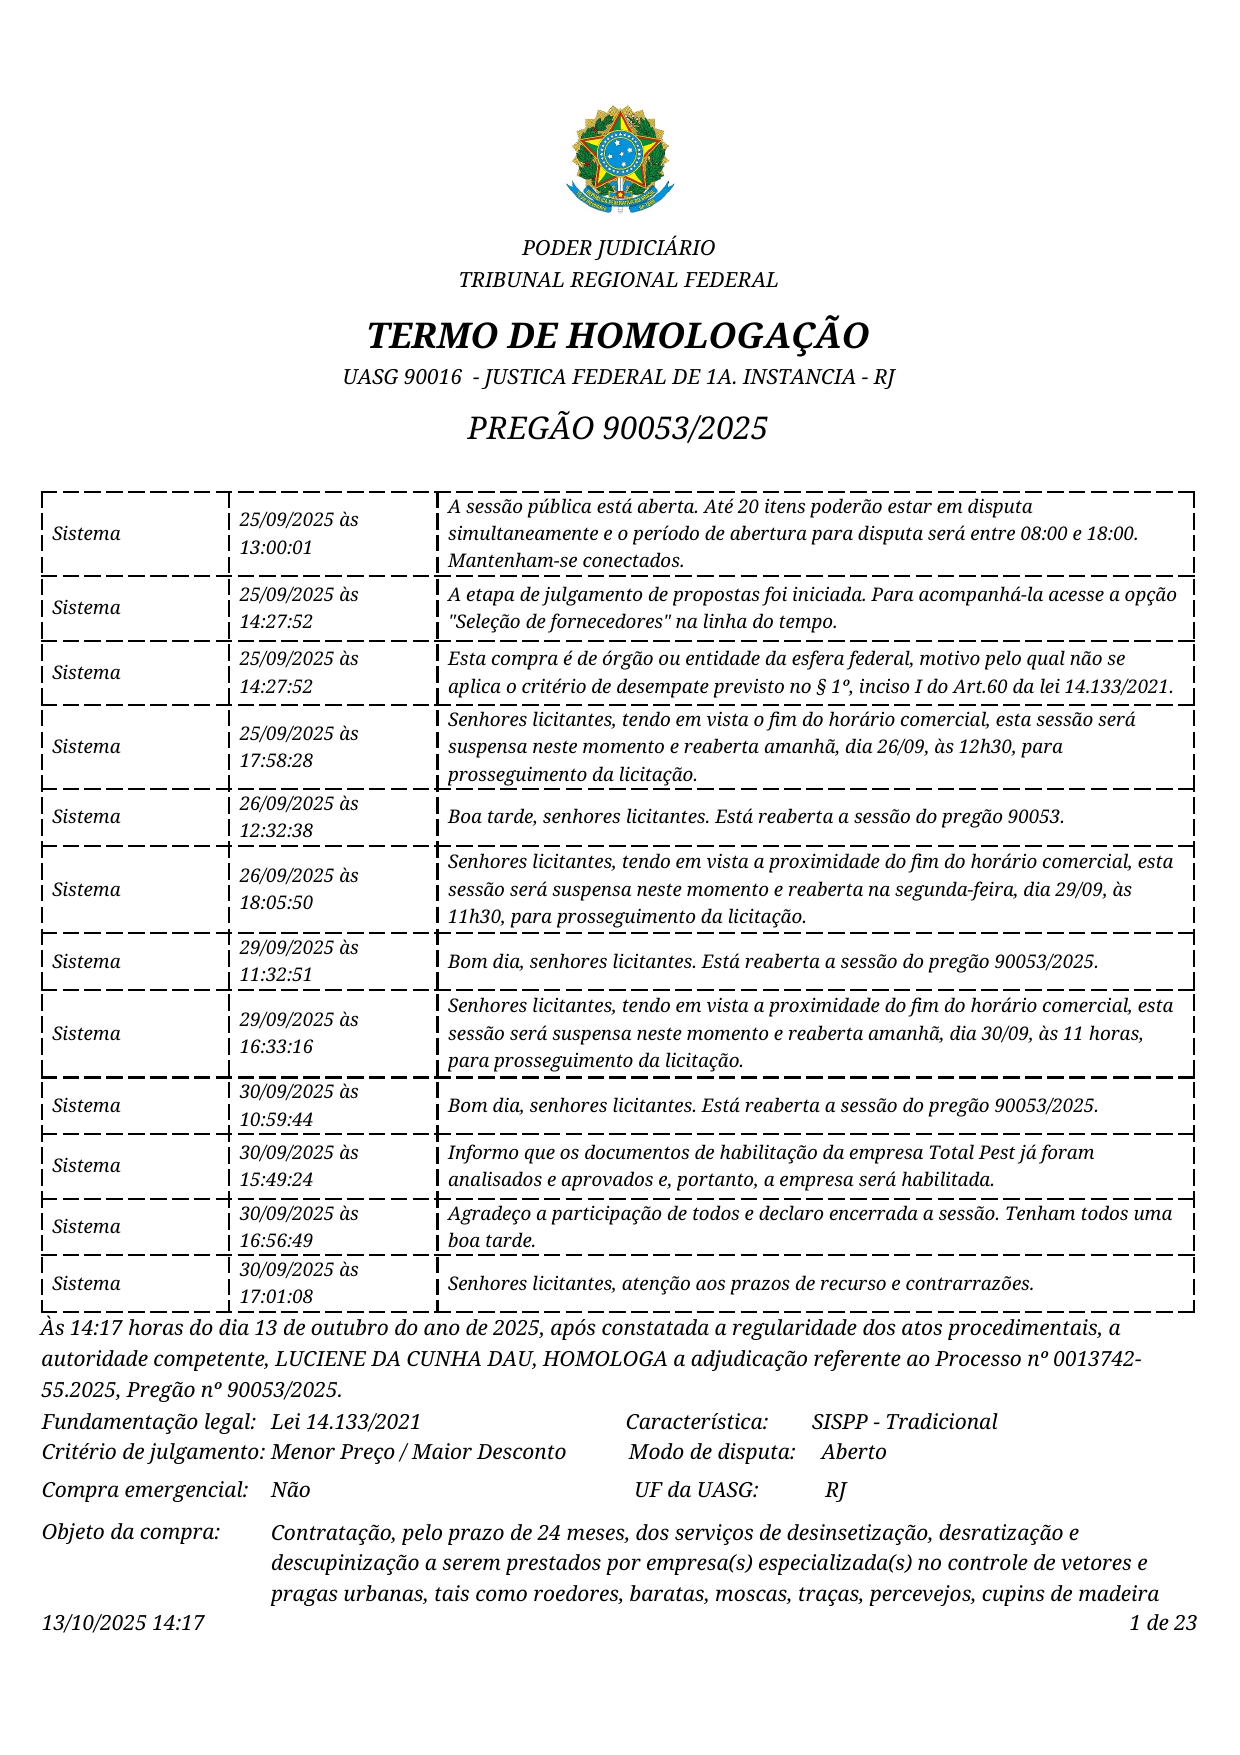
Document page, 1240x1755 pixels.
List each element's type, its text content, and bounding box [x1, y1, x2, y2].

table_cell 26/09/2025 às 18:05:50 [229, 845, 437, 932]
table_cell Senhores licitantes, atenção aos prazos de recurso e contrarrazões. [438, 1254, 1194, 1311]
text TRIBUNAL REGIONAL FEDERAL [48, 265, 1192, 293]
table_cell Senhores licitantes, tendo em vista a proximidade do fim do horário comercial, esta sessão será suspensa neste momento e reaberta na segunda-feira, dia 29/09, às 11h30, para prosseguimento da licitação. [438, 845, 1194, 932]
table_header Sistema [42, 491, 229, 575]
table_cell 25/09/2025 às 17:58:28 [229, 704, 437, 788]
table_cell Compra emergencial: Objeto da compra: [42, 1475, 271, 1608]
table_cell Boa tarde, senhores licitantes. Está reaberta a sessão do pregão 90053. [438, 788, 1194, 845]
table_cell 30/09/2025 às 17:01:08 [229, 1254, 437, 1311]
table_cell Menor Preço / Maior Desconto Modo de disputa: Aberto [271, 1438, 1174, 1475]
table_cell Sistema [42, 704, 229, 788]
subtitle TERMO DE HOMOLOGAÇÃO [42, 311, 1198, 359]
table_header Fundamentação legal: [42, 1407, 271, 1437]
subtitle PREGÃO 90053/2025 [42, 406, 1198, 449]
table_cell 30/09/2025 às 10:59:44 [229, 1076, 437, 1133]
table_cell A etapa de julgamento de propostas foi iniciada. Para acompanhá-la acesse a opção "Seleção de fornecedores" na linha do tempo. [438, 575, 1194, 639]
text UASG 90016 - JUSTICA FEDERAL DE 1A. INSTANCIA - RJ [48, 362, 1192, 391]
table_cell Senhores licitantes, tendo em vista a proximidade do fim do horário comercial, esta sessão será suspensa neste momento e reaberta amanhã, dia 30/09, às 11 horas, para prosseguimento da licitação. [438, 989, 1194, 1076]
table_cell Sistema [42, 788, 229, 845]
table_cell Bom dia, senhores licitantes. Está reaberta a sessão do pregão 90053/2025. [438, 932, 1194, 989]
table_cell Bom dia, senhores licitantes. Está reaberta a sessão do pregão 90053/2025. [438, 1076, 1194, 1133]
table_cell Sistema [42, 932, 229, 989]
table_cell Não UF da UASG: RJ Contratação, pelo prazo de 24 meses, dos serviços de desinsetização, desratização e descupinização a serem prestados por empresa(s) especializada(s) no controle de vetores e pragas urbanas, tais como roedores, baratas, moscas, traças, percevejos, cupins de madeira [271, 1475, 1174, 1608]
table_header Lei 14.133/2021 Característica: SISPP - Tradicional [271, 1407, 1174, 1437]
table_cell 30/09/2025 às 16:56:49 [229, 1198, 437, 1254]
table_cell Senhores licitantes, tendo em vista o fim do horário comercial, esta sessão será suspensa neste momento e reaberta amanhã, dia 26/09, às 12h30, para prosseguimento da licitação. [438, 704, 1194, 788]
table_cell 26/09/2025 às 12:32:38 [229, 788, 437, 845]
table_cell 29/09/2025 às 11:32:51 [229, 932, 437, 989]
table_cell Esta compra é de órgão ou entidade da esfera federal, motivo pelo qual não se aplica o critério de desempate previsto no § 1º, inciso I do Art.60 da lei 14.133/2021. [438, 640, 1194, 704]
table_cell Sistema [42, 1198, 229, 1254]
table_cell Informo que os documentos de habilitação da empresa Total Pest já foram analisados e aprovados e, portanto, a empresa será habilitada. [438, 1133, 1194, 1198]
table_cell Sistema [42, 989, 229, 1076]
table_cell Sistema [42, 1254, 229, 1311]
table_cell Critério de julgamento: [42, 1438, 271, 1475]
table_cell Sistema [42, 1076, 229, 1133]
text Às 14:17 horas do dia 13 de outubro do ano de 2025, após constatada a regularidade dos atos procedimentais, a autoridade competente, LUCIENE DA CUNHA DAU, HOMOLOGA a adjudicação referente ao Processo nº 0013742-55.2025, Pregão nº 90053/2025. [40, 1313, 1200, 1404]
table_cell Sistema [42, 1133, 229, 1198]
table_header A sessão pública está aberta. Até 20 itens poderão estar em disputa simultaneamente e o período de abertura para disputa será entre 08:00 e 18:00. Mantenham-se conectados. [438, 491, 1194, 575]
table_cell 30/09/2025 às 15:49:24 [229, 1133, 437, 1198]
table_cell Sistema [42, 575, 229, 639]
table_cell Agradeço a participação de todos e declaro encerrada a sessão. Tenham todos uma boa tarde. [438, 1198, 1194, 1254]
table_cell 25/09/2025 às 14:27:52 [229, 640, 437, 704]
text PODER JUDICIÁRIO [48, 233, 1192, 261]
table_cell Sistema [42, 845, 229, 932]
table_header 25/09/2025 às 13:00:01 [229, 491, 437, 575]
table_cell 29/09/2025 às 16:33:16 [229, 989, 437, 1076]
table_cell 25/09/2025 às 14:27:52 [229, 575, 437, 639]
table_cell Sistema [42, 640, 229, 704]
